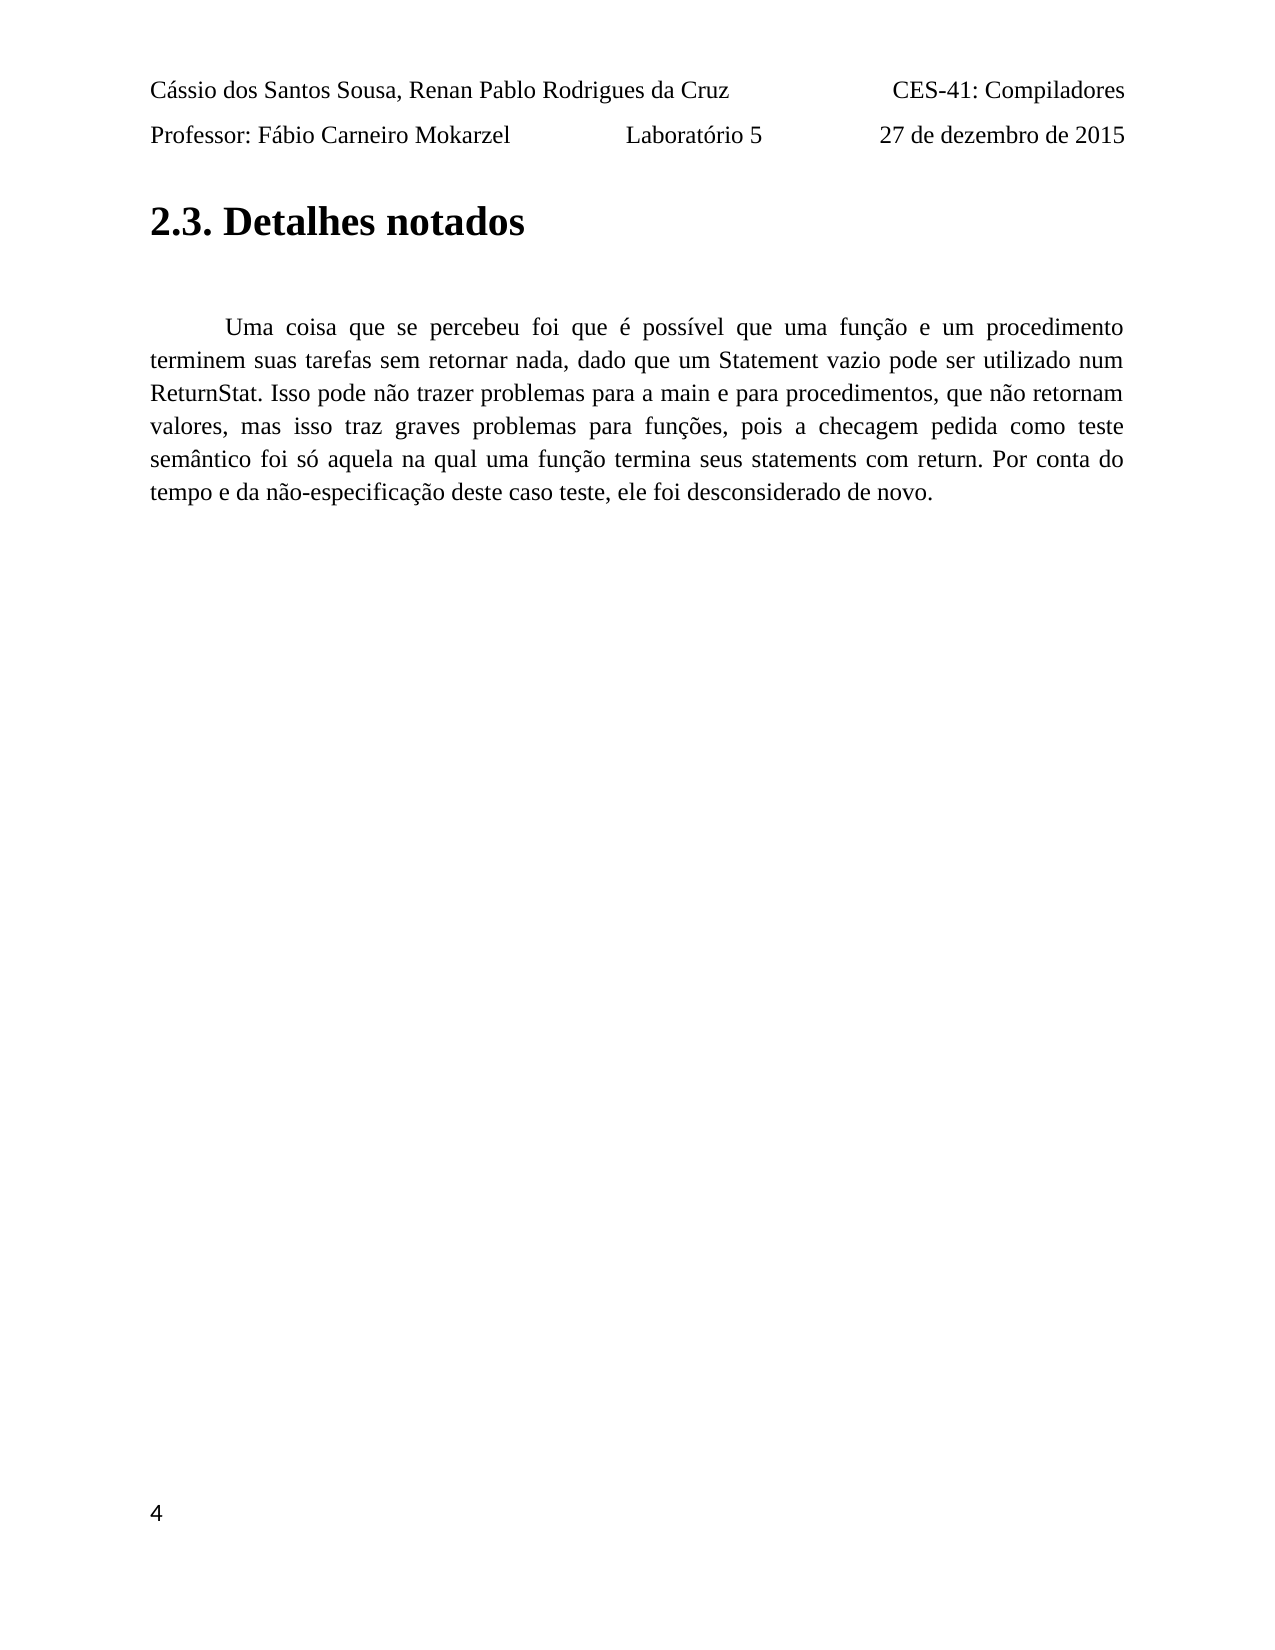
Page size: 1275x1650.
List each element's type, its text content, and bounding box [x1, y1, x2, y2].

text Uma coisa que se percebeu foi que é possível que uma função e um procedimento terminem suas tarefas sem retornar nada, dado que um Statement vazio pode ser utilizado num ReturnStat. Isso pode não trazer problemas para a main e para procedimentos, que não retornam valores, mas isso traz graves problemas para funções, pois a checagem pedida como teste semântico foi só aquela na qual uma função termina seus statements com return. Por conta do tempo e da não-especificação deste caso teste, ele foi desconsiderado de novo. [150, 312, 1125, 506]
text 2.3. Detalhes notados [150, 197, 1125, 244]
